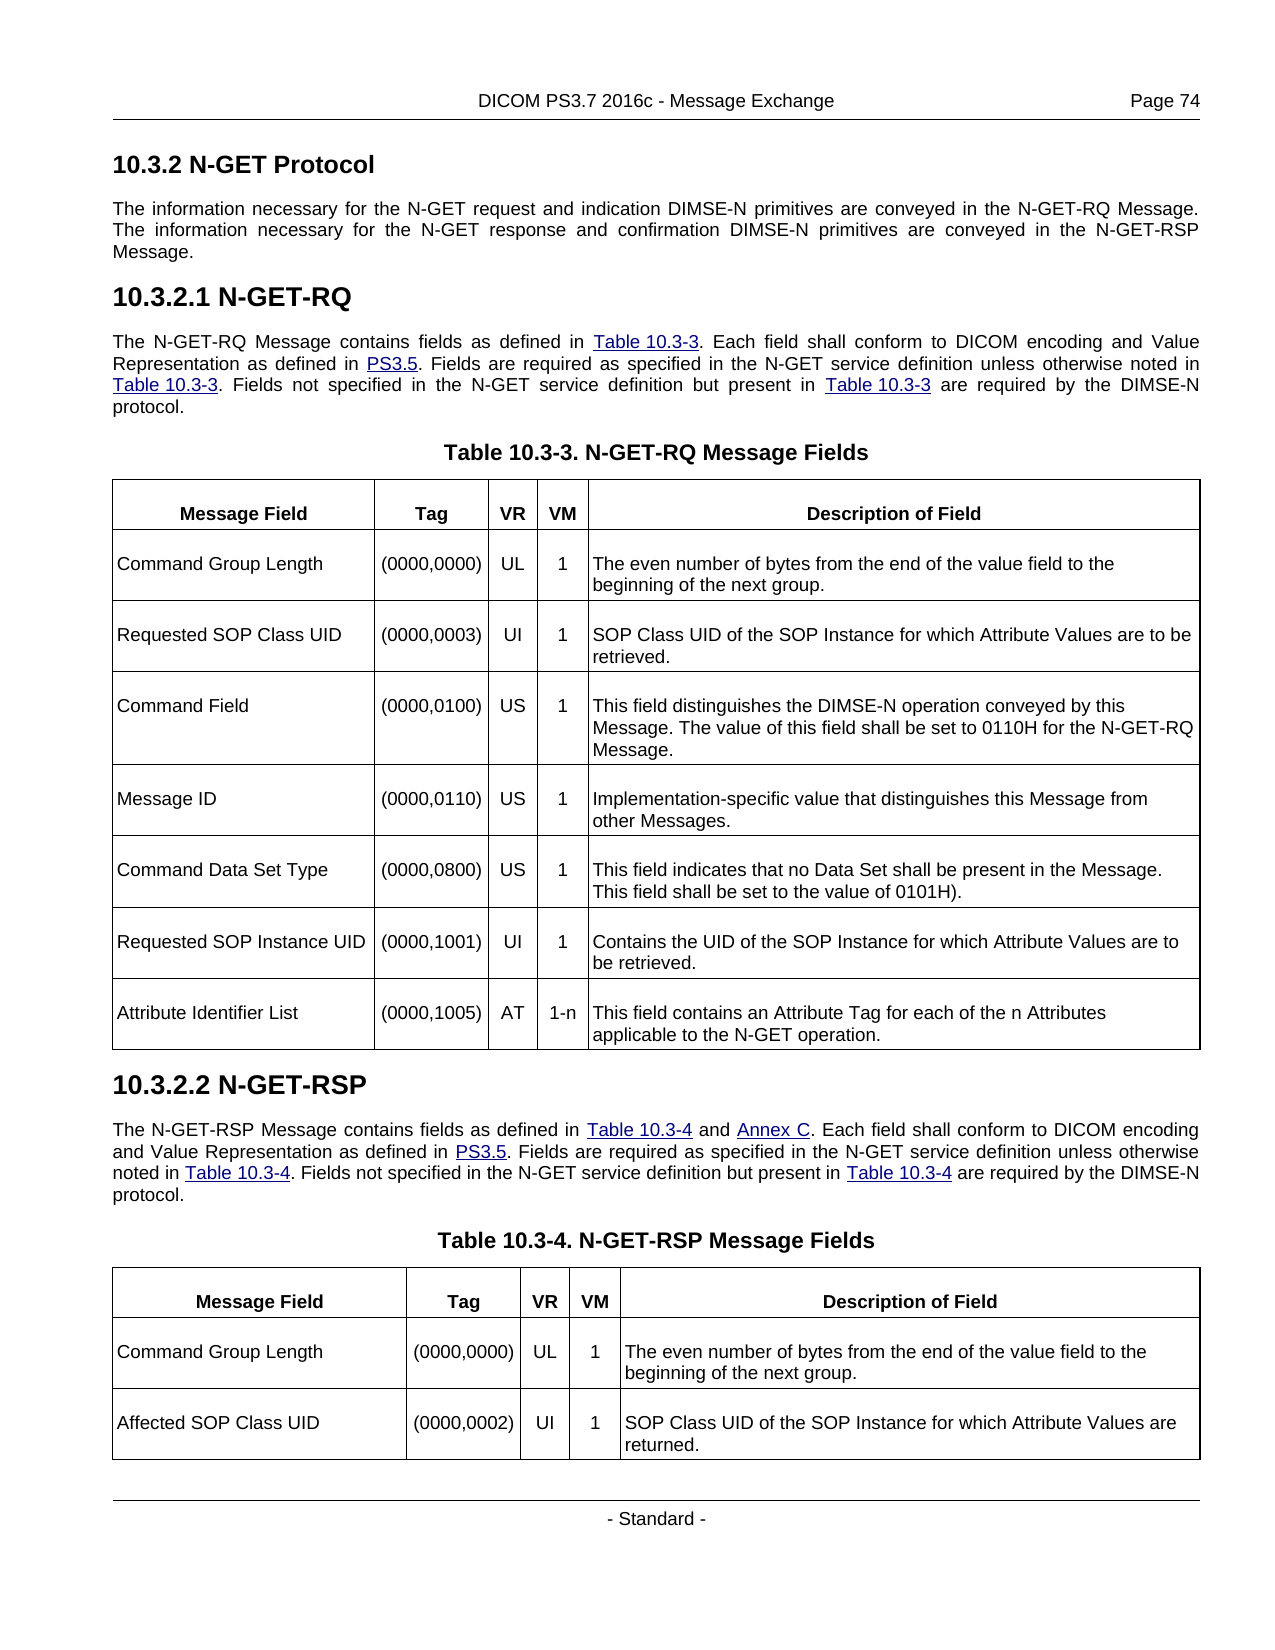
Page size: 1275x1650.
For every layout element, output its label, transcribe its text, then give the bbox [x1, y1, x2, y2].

table_cell This field contains an Attribute Tag for each of the n Attributes applicable to the N-GET operation. [589, 979, 1199, 1049]
table_cell SOP Class UID of the SOP Instance for which Attribute Values are to be retrieved. [589, 601, 1199, 671]
table_cell US [489, 836, 537, 907]
text 10.3.2.1 N-GET-RQ [112, 281, 1200, 312]
table_header Description of Field [589, 480, 1199, 529]
table_cell UL [489, 530, 537, 600]
table_cell (0000,0000) [407, 1318, 520, 1388]
text Table 10.3-4. N-GET-RSP Message Fields [112, 1228, 1200, 1253]
table_cell (0000,0110) [375, 765, 488, 835]
table_cell 1 [538, 672, 588, 764]
table_cell Requested SOP Instance UID [113, 908, 374, 978]
table_cell The even number of bytes from the end of the value field to the beginning of the next group. [589, 530, 1199, 600]
table_header VR [489, 480, 537, 529]
text Table 10.3-3. N-GET-RQ Message Fields [112, 440, 1200, 466]
table_cell Command Group Length [113, 1318, 406, 1388]
table_cell (0000,1001) [375, 908, 488, 978]
table_cell (0000,0003) [375, 601, 488, 671]
table_cell This field indicates that no Data Set shall be present in the Message. This field shall be set to the value of 0101H). [589, 836, 1199, 907]
table_cell (0000,0100) [375, 672, 488, 764]
table_cell (0000,0000) [375, 530, 488, 600]
table_cell Affected SOP Class UID [113, 1389, 406, 1459]
text The N-GET-RSP Message contains fields as defined in Table 10.3-4 and Annex C. Each field shall conform to DICOM encoding and Value Representation as defined in PS3.5. Fields are required as specified in the N-GET service definition unless otherwise noted in Table 10.3-4. Fields not specified in the N-GET service definition but present in Table 10.3-4 are required by the DIMSE-N protocol. [112, 1119, 1200, 1205]
table_cell Command Field [113, 672, 374, 764]
table_header VM [538, 480, 588, 529]
text 10.3.2.2 N-GET-RSP [112, 1069, 1200, 1100]
table_cell Message ID [113, 765, 374, 835]
table_header VR [521, 1268, 569, 1317]
text The information necessary for the N-GET request and indication DIMSE-N primitives are conveyed in the N-GET-RQ Message. The information necessary for the N-GET response and confirmation DIMSE-N primitives are conveyed in the N-GET-RSP Message. [112, 197, 1200, 262]
table_header Message Field [113, 480, 374, 529]
table_cell SOP Class UID of the SOP Instance for which Attribute Values are returned. [621, 1389, 1199, 1459]
table_cell 1 [538, 601, 588, 671]
text 10.3.2 N-GET Protocol [112, 150, 1200, 179]
table_header Description of Field [621, 1268, 1199, 1317]
table_cell 1 [538, 530, 588, 600]
table_cell (0000,0800) [375, 836, 488, 907]
table_cell (0000,0002) [407, 1389, 520, 1459]
table_cell Contains the UID of the SOP Instance for which Attribute Values are to be retrieved. [589, 908, 1199, 978]
table_cell Attribute Identifier List [113, 979, 374, 1049]
table_cell UL [521, 1318, 569, 1388]
table_cell AT [489, 979, 537, 1049]
table_cell 1 [538, 836, 588, 907]
table_cell Command Group Length [113, 530, 374, 600]
table_header VM [570, 1268, 620, 1317]
table_header Tag [407, 1268, 520, 1317]
table_header Message Field [113, 1268, 406, 1317]
table_cell US [489, 672, 537, 764]
table_cell 1-n [538, 979, 588, 1049]
table_header Tag [375, 480, 488, 529]
table_cell This field distinguishes the DIMSE-N operation conveyed by this Message. The value of this field shall be set to 0110H for the N-GET-RQ Message. [589, 672, 1199, 764]
table_cell 1 [570, 1389, 620, 1459]
table_cell Implementation-specific value that distinguishes this Message from other Messages. [589, 765, 1199, 835]
text The N-GET-RQ Message contains fields as defined in Table 10.3-3. Each field shall conform to DICOM encoding and Value Representation as defined in PS3.5. Fields are required as specified in the N-GET service definition unless otherwise noted in Table 10.3-3. Fields not specified in the N-GET service definition but present in Table 10.3-3 are required by the DIMSE-N protocol. [112, 331, 1200, 417]
table_cell 1 [538, 908, 588, 978]
table_cell 1 [538, 765, 588, 835]
table_cell UI [521, 1389, 569, 1459]
table_cell The even number of bytes from the end of the value field to the beginning of the next group. [621, 1318, 1199, 1388]
table_cell UI [489, 908, 537, 978]
table_cell US [489, 765, 537, 835]
table_cell 1 [570, 1318, 620, 1388]
table_cell Command Data Set Type [113, 836, 374, 907]
table_cell (0000,1005) [375, 979, 488, 1049]
table_cell UI [489, 601, 537, 671]
table_cell Requested SOP Class UID [113, 601, 374, 671]
